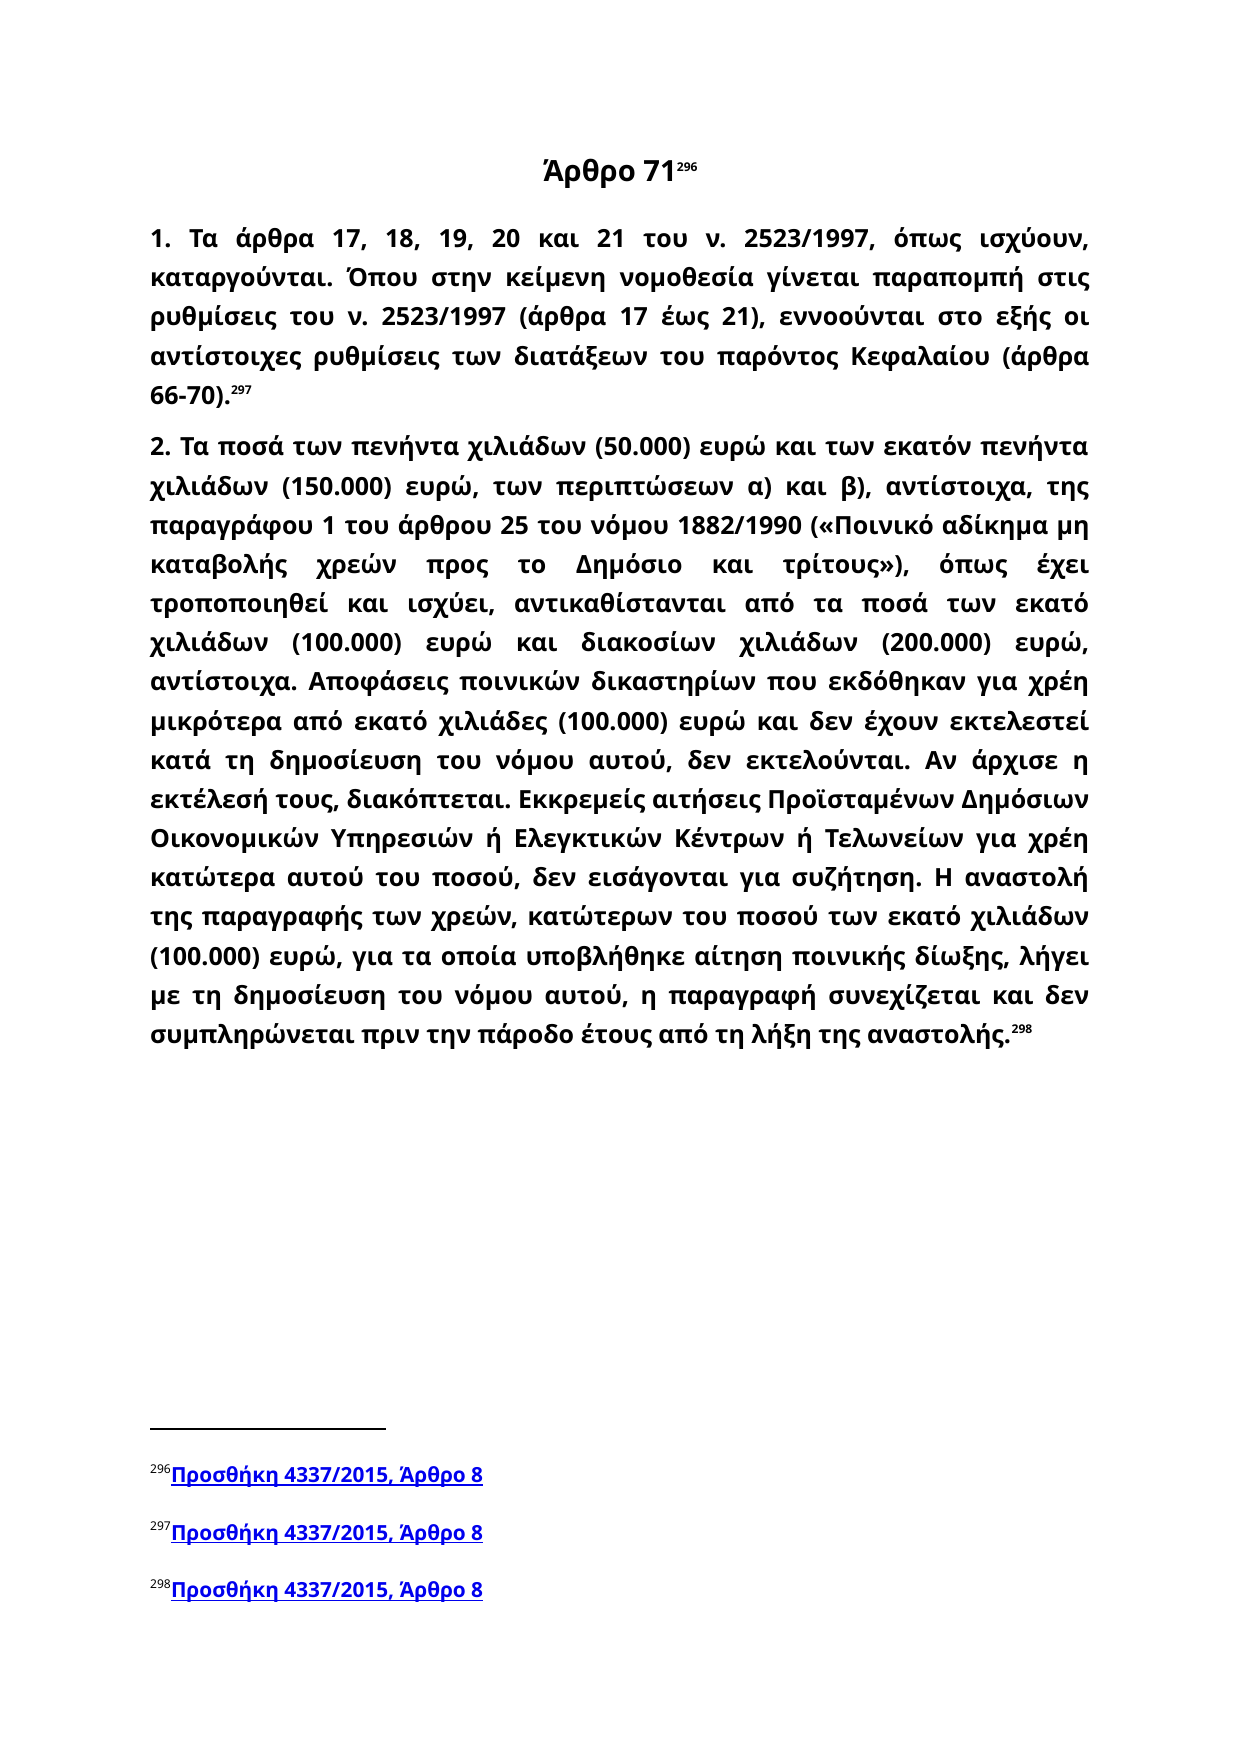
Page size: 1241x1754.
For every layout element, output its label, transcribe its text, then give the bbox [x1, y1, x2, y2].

text Προσθήκη 4337/2015, Άρθρο 8 [150, 1576, 1090, 1604]
text 1. Τα άρθρα 17, 18, 19, 20 και 21 του ν. 2523/1997, όπως ισχύουν, καταργούνται. Όπου στην κείμενη νομοθεσία γίνεται παραπομπή στις ρυθμίσεις του ν. 2523/1997 (άρθρα 17 έως 21), εννοούνται στο εξής οι αντίστοιχες ρυθμίσεις των διατάξεων του παρόντος Κεφαλαίου (άρθρα 66-70). [150, 221, 1090, 411]
subtitle Άρθρο 71 [150, 150, 1090, 190]
text Προσθήκη 4337/2015, Άρθρο 8 [150, 1518, 1090, 1546]
text 2. Τα ποσά των πενήντα χιλιάδων (50.000) ευρώ και των εκατόν πενήντα χιλιάδων (150.000) ευρώ, των περιπτώσεων α) και β), αντίστοιχα, της παραγράφου 1 του άρθρου 25 του νόμου 1882/1990 («Ποινικό αδίκημα μη καταβολής χρεών προς το Δημόσιο και τρίτους»), όπως έχει τροποποιηθεί και ισχύει, αντικαθίστανται από τα ποσά των εκατό χιλιάδων (100.000) ευρώ και διακοσίων χιλιάδων (200.000) ευρώ, αντίστοιχα. Αποφάσεις ποινικών δικαστηρίων που εκδόθηκαν για χρέη μικρότερα από εκατό χιλιάδες (100.000) ευρώ και δεν έχουν εκτελεστεί κατά τη δημοσίευση του νόμου αυτού, δεν εκτελούνται. Αν άρχισε η εκτέλεσή τους, διακόπτεται. Εκκρεμείς αιτήσεις Προϊσταμένων Δημόσιων Οικονομικών Υπηρεσιών ή Ελεγκτικών Κέντρων ή Τελωνείων για χρέη κατώτερα αυτού του ποσού, δεν εισάγονται για συζήτηση. Η αναστολή της παραγραφής των χρεών, κατώτερων του ποσού των εκατό χιλιάδων (100.000) ευρώ, για τα οποία υποβλήθηκε αίτηση ποινικής δίωξης, λήγει με τη δημοσίευση του νόμου αυτού, η παραγραφή συνεχίζεται και δεν συμπληρώνεται πριν την πάροδο έτους από τη λήξη της αναστολής. [150, 429, 1090, 1051]
text Προσθήκη 4337/2015, Άρθρο 8 [150, 1460, 1090, 1489]
